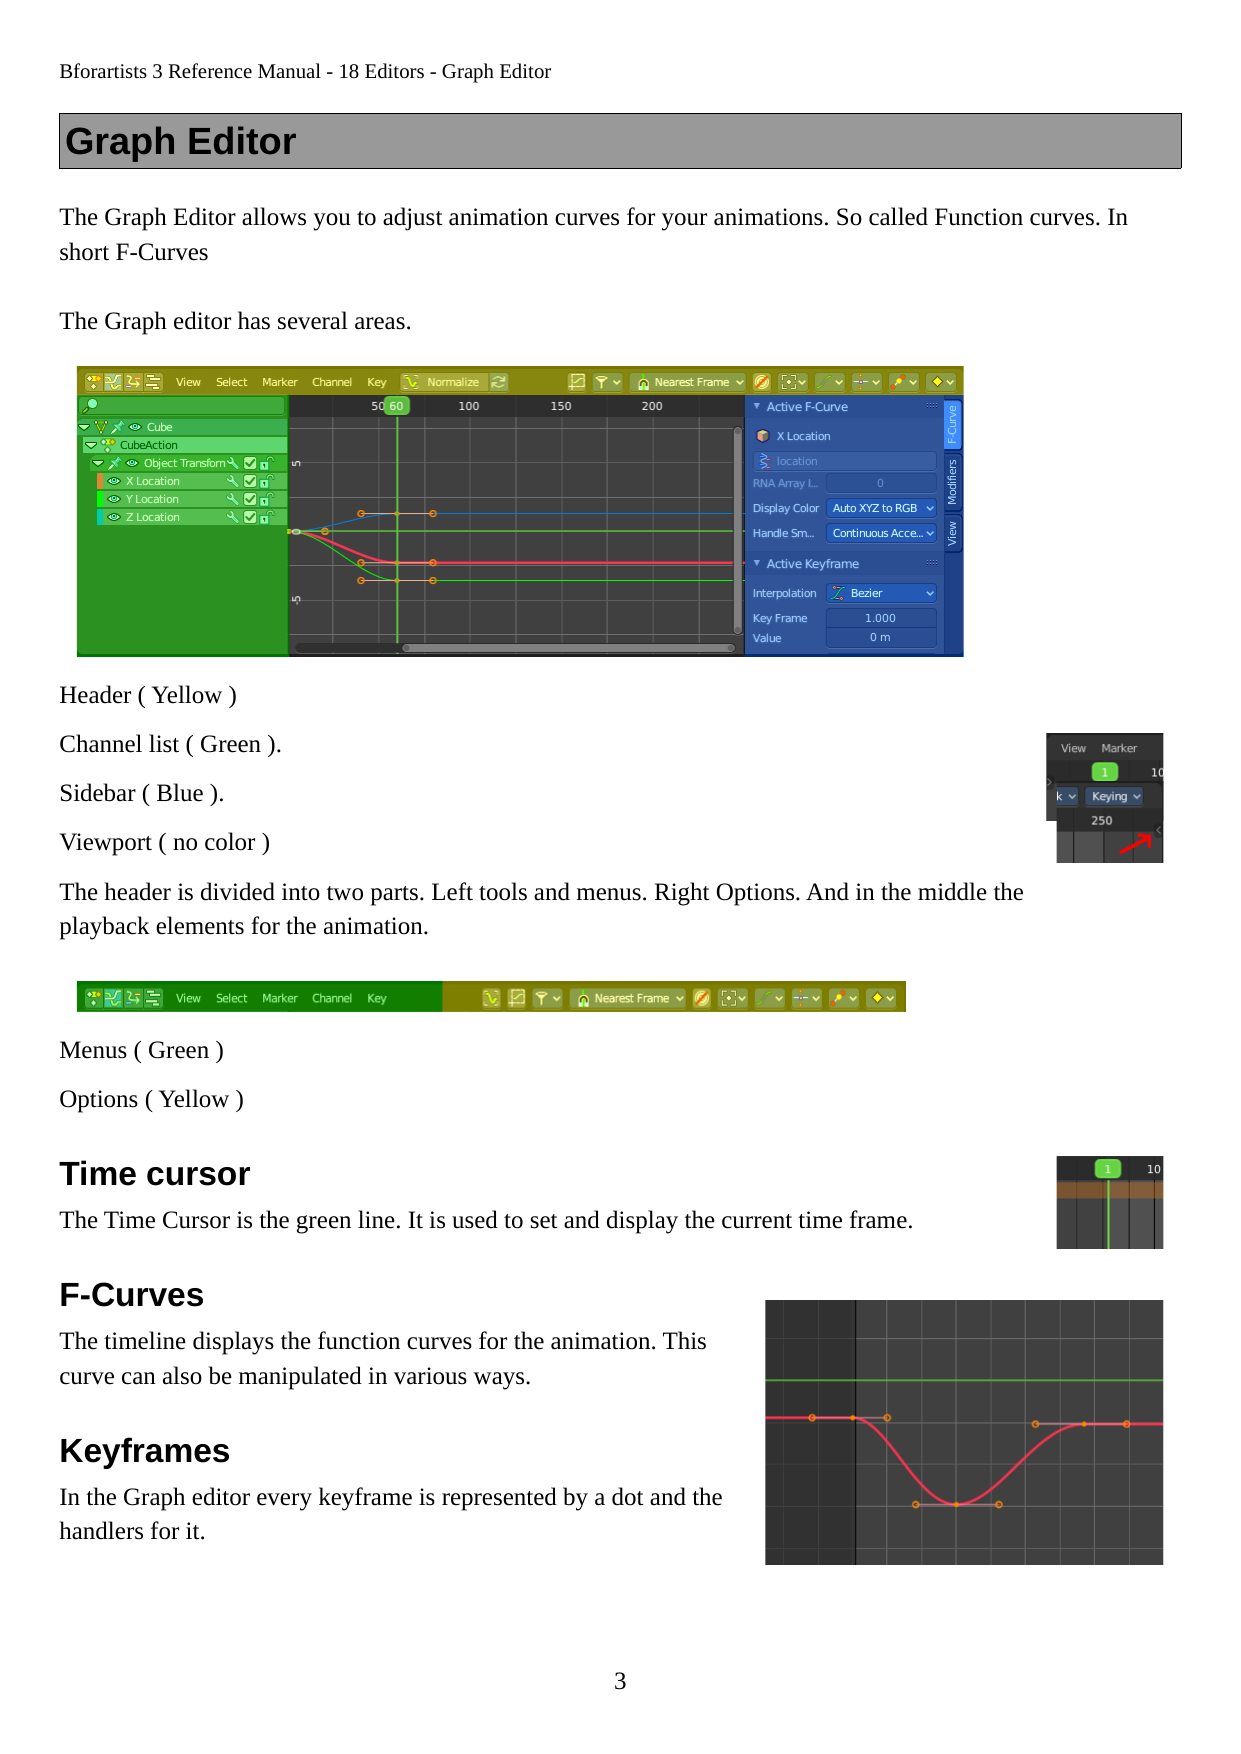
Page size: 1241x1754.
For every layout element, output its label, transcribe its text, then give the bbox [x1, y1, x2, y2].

table_header Graph Editor [60, 114, 1181, 168]
picture [76, 981, 906, 1012]
picture [76, 366, 964, 657]
subtitle Keyframes [59, 1431, 765, 1469]
text Options ( Yellow ) [59, 1084, 1181, 1113]
subtitle F-Curves [59, 1275, 1181, 1314]
picture [1056, 1156, 1164, 1249]
text [1164, 827, 1181, 856]
text Viewport ( no color ) [59, 827, 1056, 856]
text The header is divided into two parts. Left tools and menus. Right Options. And in the middle the playback elements for the animation. [59, 877, 1181, 940]
subtitle [1164, 1431, 1181, 1469]
text Sidebar ( Blue ). [59, 778, 1046, 807]
text The timeline displays the function curves for the animation. This curve can also be manipulated in various ways. [59, 1326, 765, 1389]
text Channel list ( Green ). [59, 729, 1181, 758]
subtitle Time cursor [59, 1154, 1181, 1193]
text The Graph Editor allows you to adjust animation curves for your animations. So called Function curves. In short F-Curves [59, 202, 1181, 266]
text In the Graph editor every keyframe is represented by a dot and the handlers for it. [59, 1482, 765, 1545]
text Menus ( Green ) [59, 960, 1181, 1064]
text [1164, 778, 1181, 807]
text The Graph editor has several areas. [59, 306, 1181, 334]
picture [1046, 733, 1164, 863]
text Header ( Yellow ) [59, 355, 1181, 709]
picture [765, 1300, 1164, 1565]
text The Time Cursor is the green line. It is used to set and display the current time frame. [59, 1205, 1056, 1234]
